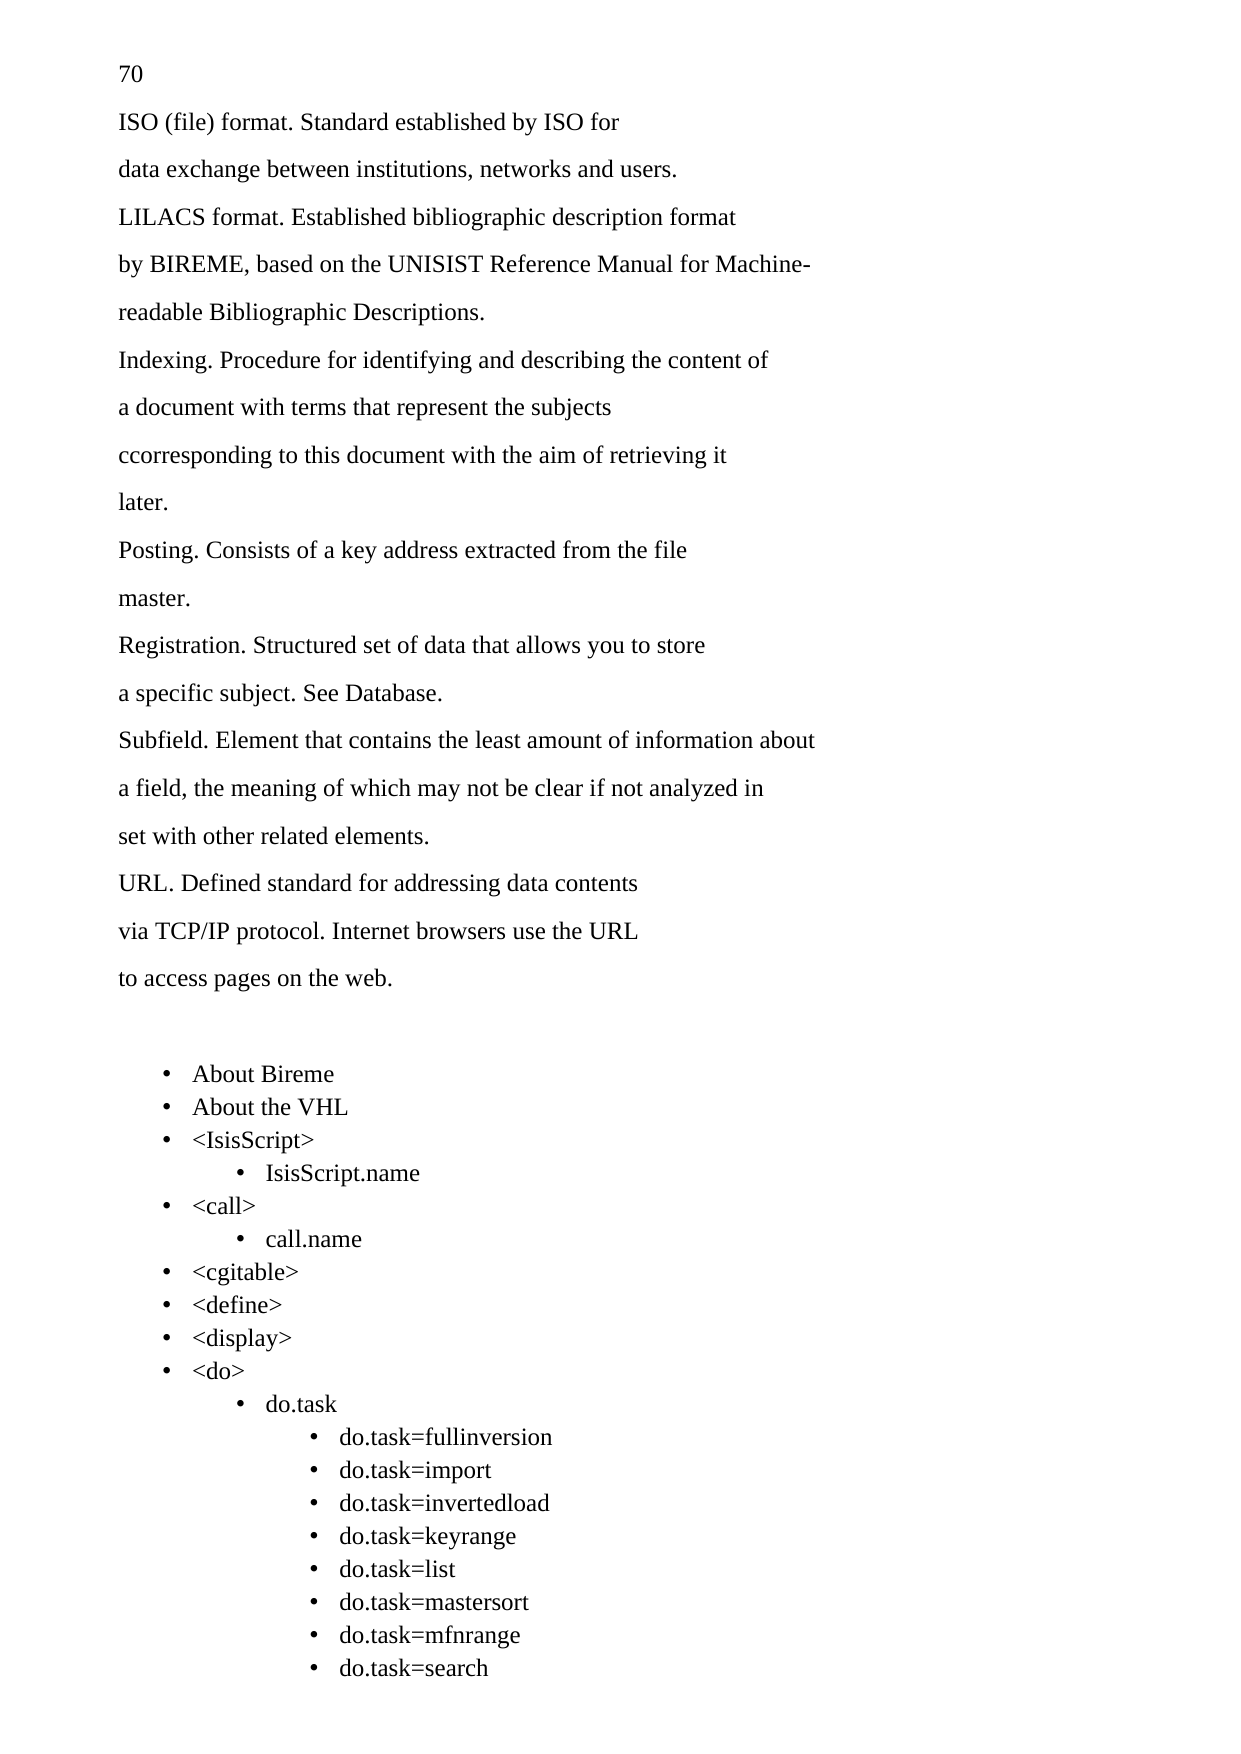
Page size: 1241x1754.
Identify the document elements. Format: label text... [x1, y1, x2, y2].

list <do> [162, 1356, 1181, 1385]
text via TCP/IP protocol. Internet browsers use the URL [118, 916, 1181, 945]
list do.task=fullinversion [309, 1422, 1181, 1451]
text master. [118, 583, 1181, 611]
list <IsisScript> [162, 1125, 1181, 1153]
list call.name [236, 1224, 1181, 1253]
list do.task=invertedload [309, 1488, 1181, 1517]
list <cgitable> [162, 1257, 1181, 1286]
text Indexing. Procedure for identifying and describing the content of [118, 345, 1181, 373]
list <define> [162, 1290, 1181, 1319]
list do.task=keyrange [309, 1521, 1181, 1550]
list IsisScript.name [236, 1158, 1181, 1187]
text set with other related elements. [118, 821, 1181, 849]
text by BIREME, based on the UNISIST Reference Manual for Machine- [118, 249, 1181, 278]
text ccorresponding to this document with the aim of retrieving it [118, 440, 1181, 469]
text ISO (file) format. Standard established by ISO for [118, 107, 1181, 135]
text Posting. Consists of a key address extracted from the file [118, 535, 1181, 564]
text URL. Defined standard for addressing data contents [118, 868, 1181, 897]
list do.task [236, 1389, 1181, 1418]
list do.task=mfnrange [309, 1620, 1181, 1649]
text later. [118, 487, 1181, 516]
text LILACS format. Established bibliographic description format [118, 202, 1181, 231]
list do.task=import [309, 1455, 1181, 1484]
text data exchange between institutions, networks and users. [118, 154, 1181, 183]
list About Bireme [162, 1059, 1181, 1087]
text 70 [118, 59, 1181, 88]
text a document with terms that represent the subjects [118, 392, 1181, 421]
list <display> [162, 1323, 1181, 1352]
text Subfield. Element that contains the least amount of information about [118, 726, 1181, 754]
list do.task=search [309, 1653, 1181, 1682]
text readable Bibliographic Descriptions. [118, 297, 1181, 326]
list do.task=list [309, 1554, 1181, 1583]
list About the VHL [162, 1092, 1181, 1121]
list do.task=mastersort [309, 1587, 1181, 1616]
text Registration. Structured set of data that allows you to store [118, 630, 1181, 659]
list <call> [162, 1191, 1181, 1219]
text to access pages on the web. [118, 963, 1181, 992]
text a field, the meaning of which may not be clear if not analyzed in [118, 773, 1181, 802]
text a specific subject. See Database. [118, 678, 1181, 707]
